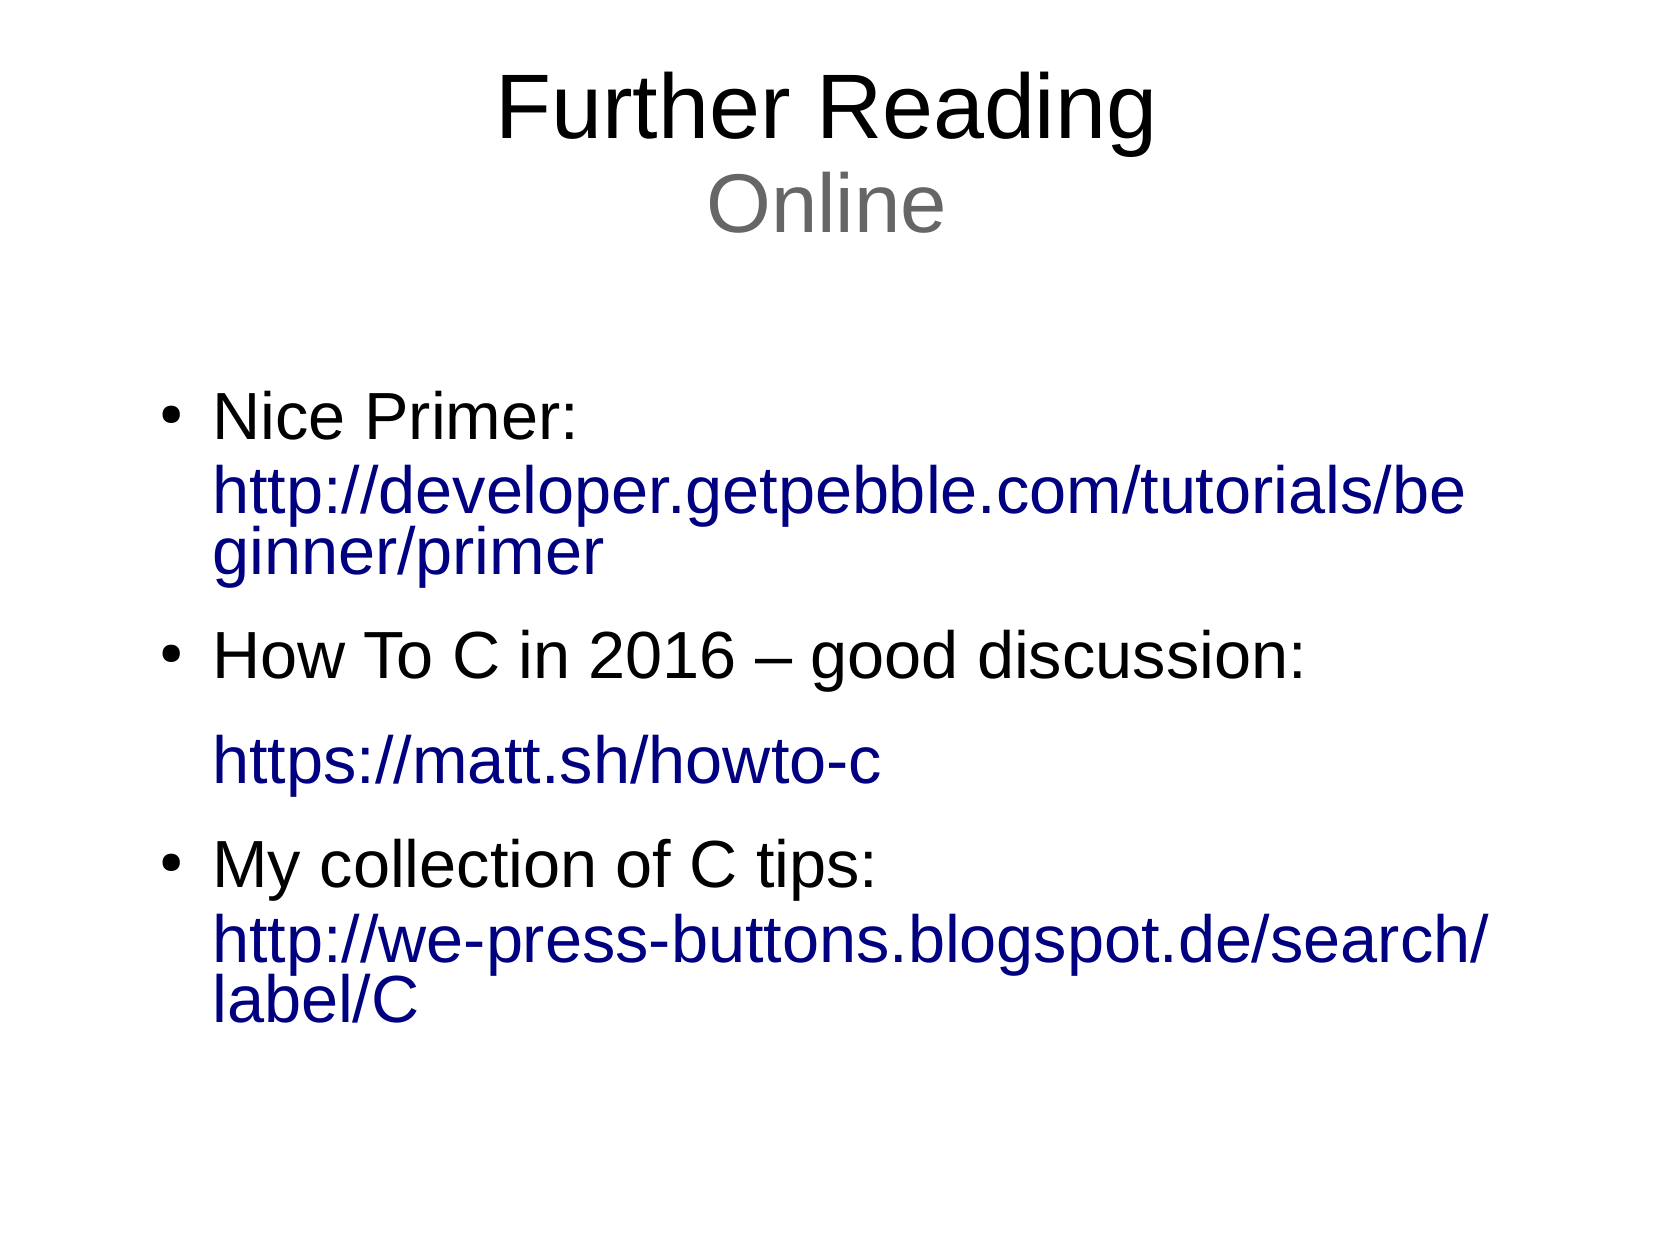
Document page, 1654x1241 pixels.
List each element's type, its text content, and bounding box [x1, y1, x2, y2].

title Further Reading Online [82, 49, 1571, 257]
list Nice Primer: http://developer.getpebble.com/tutorials/beginner/primer How To C in 2016 – good discussion: https://matt.sh/howto-c My collection of C tips: http://we-press-buttons.blogspot.de/search/label/C [141, 378, 1501, 1099]
